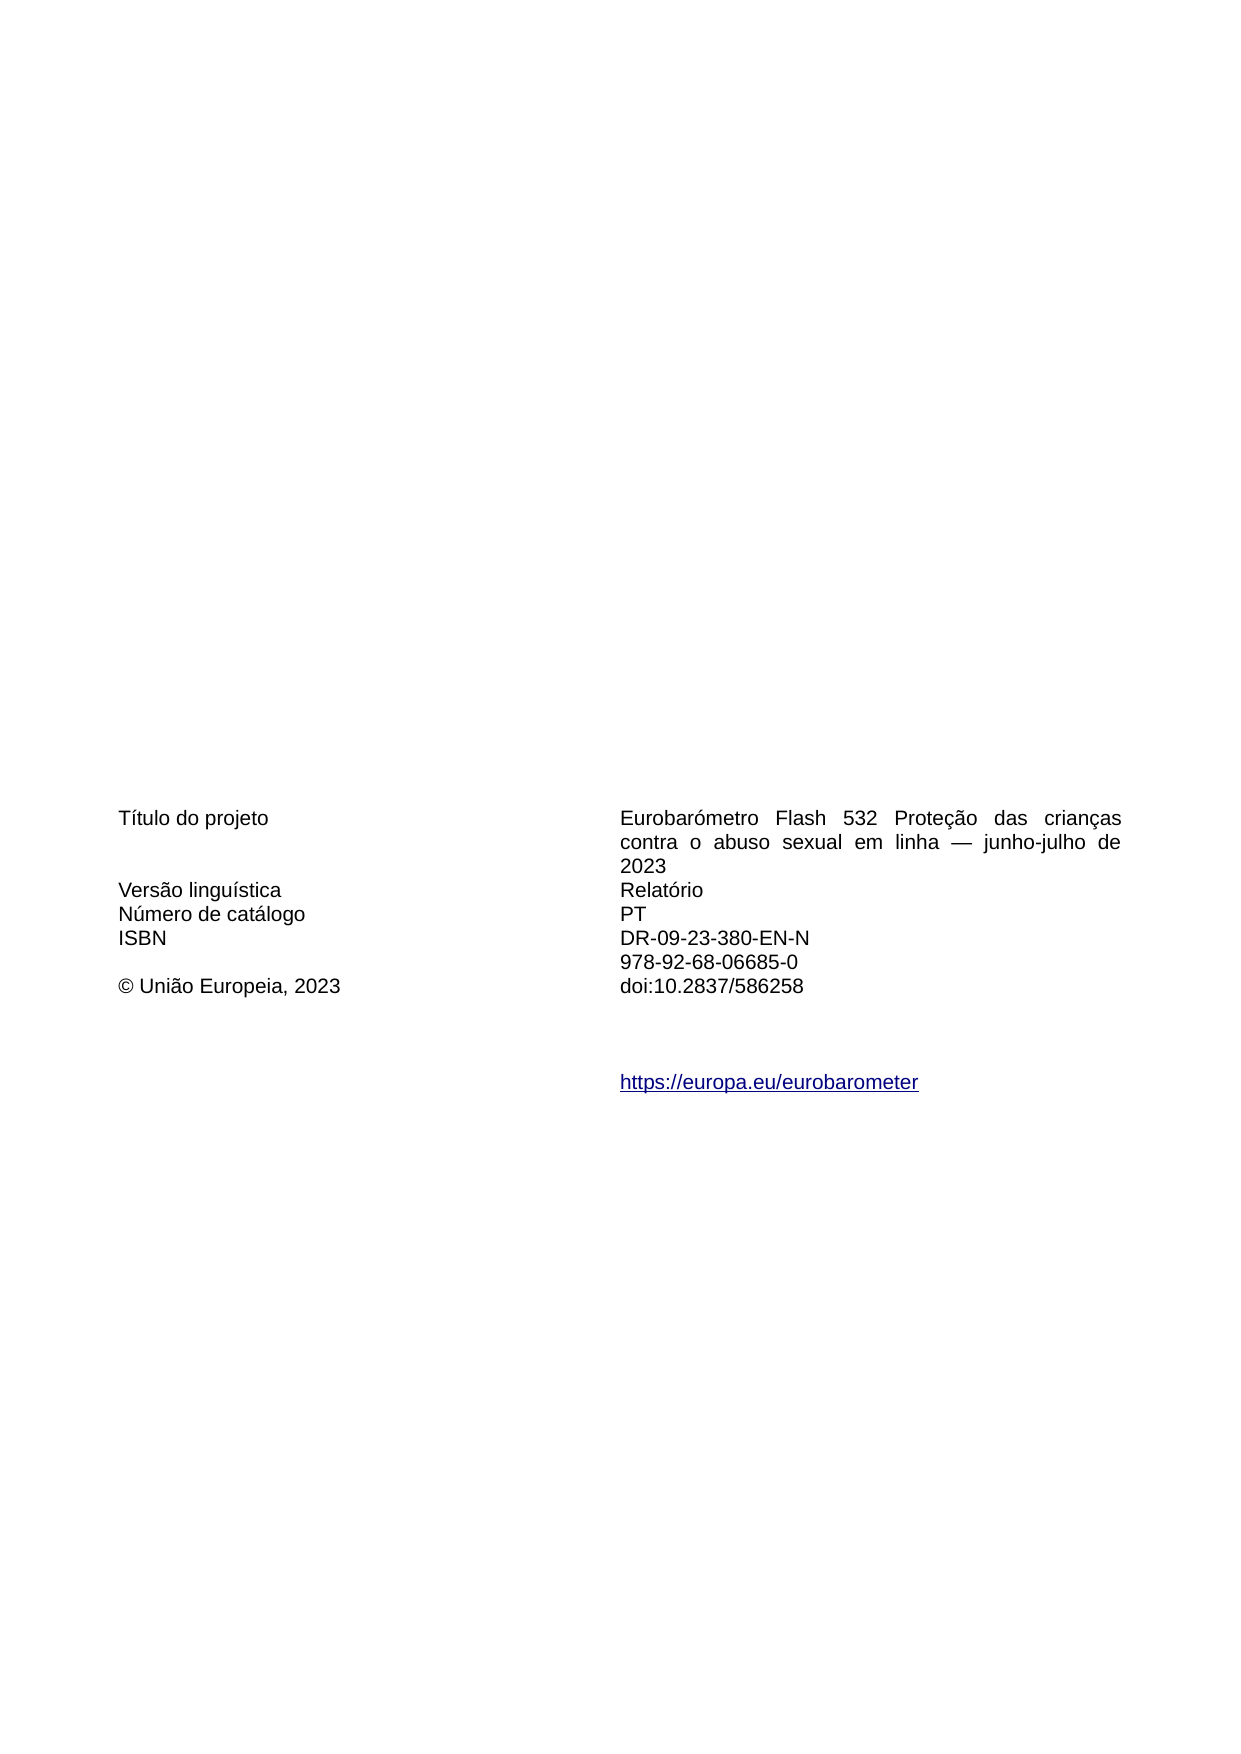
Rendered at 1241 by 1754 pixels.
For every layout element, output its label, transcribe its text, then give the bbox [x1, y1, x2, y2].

table_header Eurobarómetro Flash 532 Proteção das crianças contra o abuso sexual em linha — junho-julho de 2023 Relatório PT DR-09-23-380-EN-N 978-92-68-06685-0 doi:10.2837/586258 https://europa.eu/eurobarometer [620, 806, 1122, 1094]
table_header Título do projeto Versão linguística Número de catálogo ISBN © União Europeia, 2023 [118, 806, 620, 1094]
